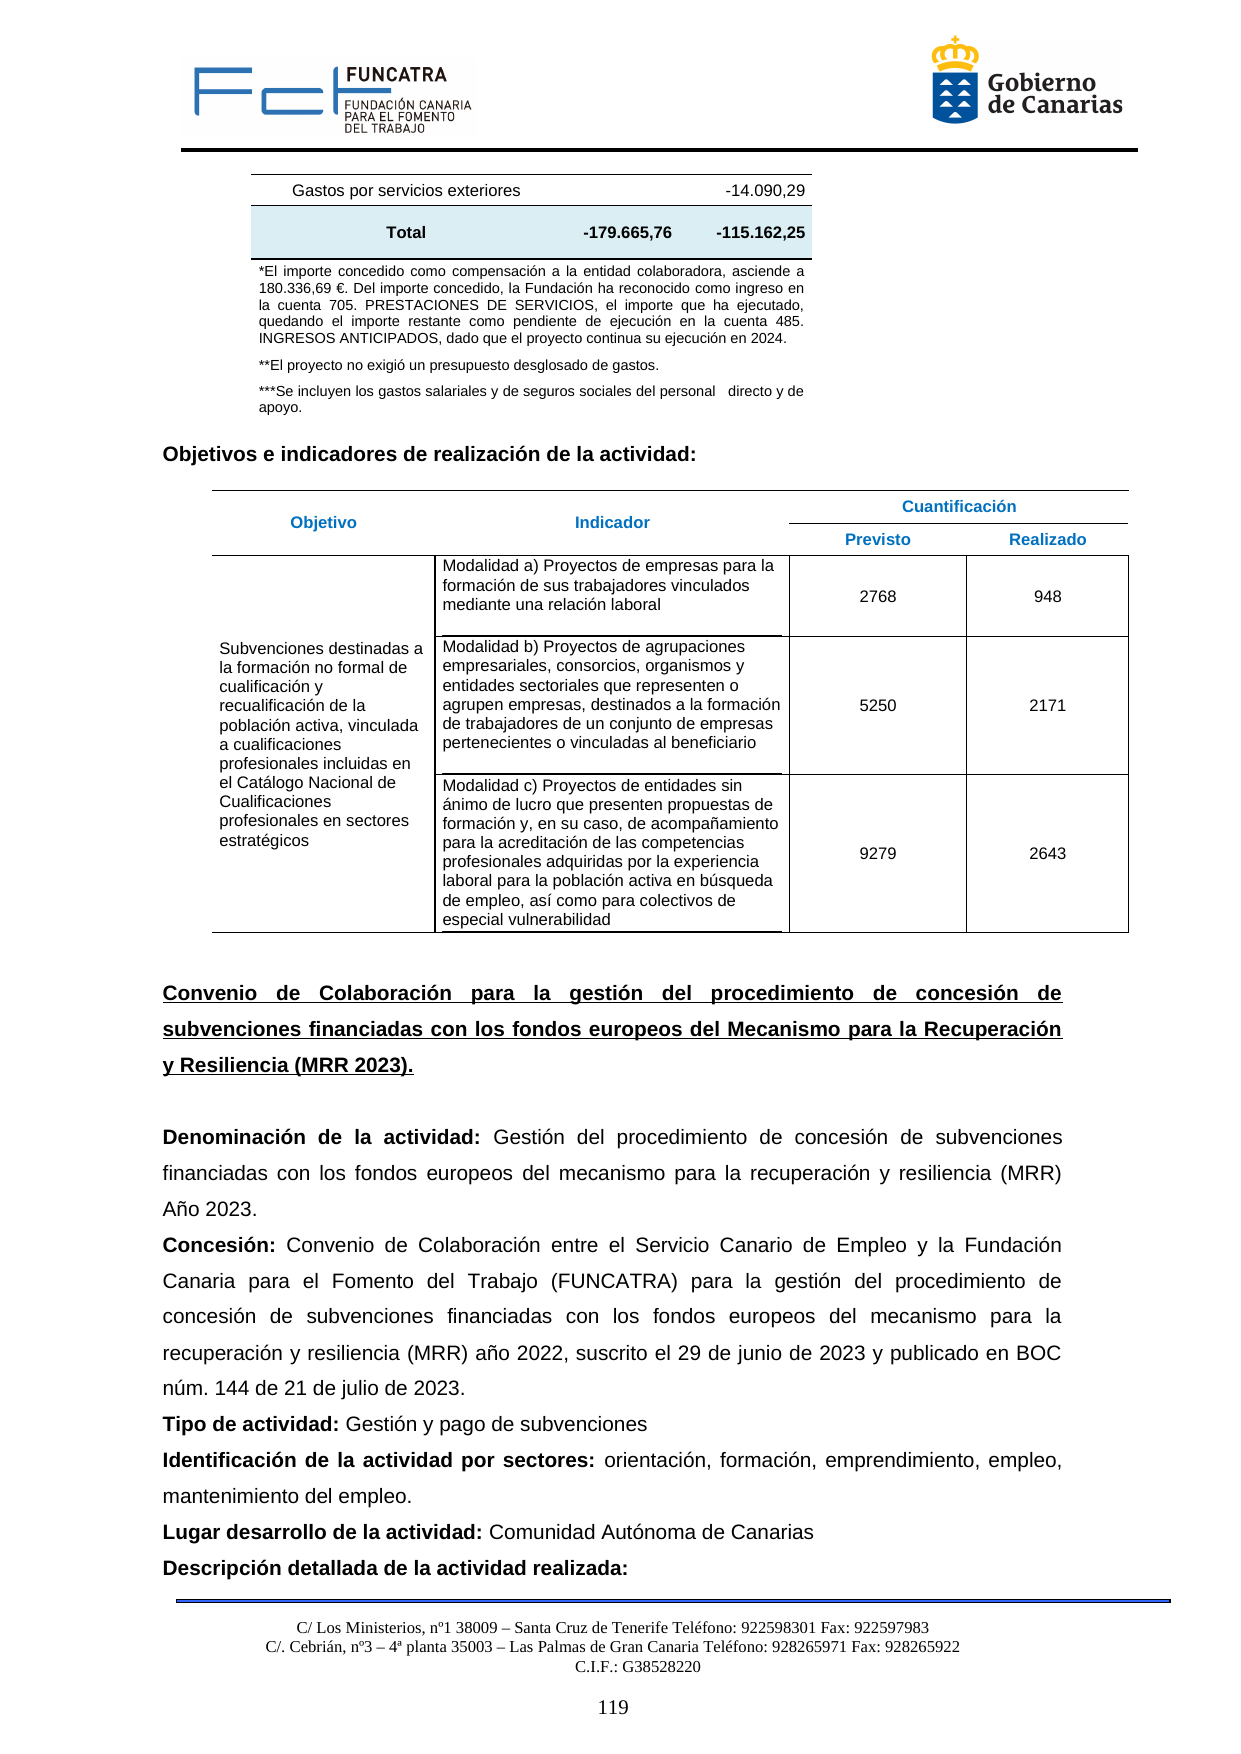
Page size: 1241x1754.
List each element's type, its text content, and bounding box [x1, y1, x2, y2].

text Objetivos e indicadores de realización de la actividad: [162, 442, 1063, 466]
table_cell Gastos por servicios exteriores [251, 175, 561, 205]
table_cell [561, 175, 679, 205]
table_cell Modalidad b) Proyectos de agrupaciones empresariales, consorcios, organismos y entidades sectoriales que representen o agrupen empresas, destinados a la formación de trabajadores de un conjunto de empresas pertenecientes o vinculadas al beneficiario [436, 637, 789, 774]
table_cell 9279 [790, 775, 966, 932]
text Denominación de la actividad: Gestión del procedimiento de concesión de subvenciones financiadas con los fondos europeos del mecanismo para la recuperación y resiliencia (MRR) Año 2023. [162, 1125, 1063, 1221]
table_header Cuantificación [789, 491, 1129, 522]
text Convenio de Colaboración para la gestión del procedimiento de concesión de [162, 981, 1063, 1002]
text subvenciones financiadas con los fondos europeos del Mecanismo para la Recuperación [162, 1003, 1063, 1038]
table_cell Realizado [966, 523, 1129, 555]
table_cell Subvenciones destinadas a la formación no formal de cualificación y recualificación de la población activa, vinculada a cualificaciones profesionales incluidas en el Catálogo Nacional de Cualificaciones profesionales en sectores estratégicos [212, 556, 434, 932]
table_cell Modalidad c) Proyectos de entidades sin ánimo de lucro que presenten propuestas de formación y, en su caso, de acompañamiento para la acreditación de las competencias profesionales adquiridas por la experiencia laboral para la población activa en búsqueda de empleo, así como para colectivos de especial vulnerabilidad [436, 775, 789, 932]
text y Resiliencia (MRR 2023). [162, 1039, 1063, 1077]
table_cell Modalidad a) Proyectos de empresas para la formación de sus trabajadores vinculados mediante una relación laboral [436, 556, 789, 636]
table_cell 2643 [967, 775, 1128, 932]
table_cell 5250 [790, 637, 966, 774]
table_cell ***Se incluyen los gastos salariales y de seguros sociales del personal directo y de apoyo. [251, 380, 812, 418]
text Tipo de actividad: Gestión y pago de subvenciones [162, 1412, 1063, 1436]
text Concesión: Convenio de Colaboración entre el Servicio Canario de Empleo y la Fundación Canaria para el Fomento del Trabajo (FUNCATRA) para la gestión del procedimiento de concesión de subvenciones financiadas con los fondos europeos del mecanismo para la recuperación y resiliencia (MRR) año 2022, suscrito el 29 de junio de 2023 y publicado en BOC núm. 144 de 21 de julio de 2023. [162, 1232, 1063, 1400]
table_cell 2768 [790, 556, 966, 636]
table_cell 2171 [967, 637, 1128, 774]
table_cell Previsto [789, 524, 966, 555]
text Lugar desarrollo de la actividad: Comunidad Autónoma de Canarias [162, 1520, 1063, 1544]
table_cell -179.665,76 [561, 206, 679, 258]
picture [931, 35, 1123, 124]
text Identificación de la actividad por sectores: orientación, formación, emprendimiento, empleo, mantenimiento del empleo. [162, 1448, 1063, 1508]
picture [180, 57, 477, 138]
table_header Indicador [435, 491, 789, 555]
table_header Objetivo [212, 491, 435, 555]
text Descripción detallada de la actividad realizada: [162, 1556, 1063, 1580]
table_cell 948 [967, 556, 1128, 636]
table_cell *El importe concedido como compensación a la entidad colaboradora, asciende a 180.336,69 €. Del importe concedido, la Fundación ha reconocido como ingreso en la cuenta 705. PRESTACIONES DE SERVICIOS, el importe que ha ejecutado, quedando el importe restante como pendiente de ejecución en la cuenta 485. INGRESOS ANTICIPADOS, dado que el proyecto continua su ejecución en 2024. [251, 260, 812, 349]
table_cell -14.090,29 [679, 175, 812, 205]
table_cell **El proyecto no exigió un presupuesto desglosado de gastos. [251, 349, 812, 380]
table_cell Total [251, 206, 561, 258]
table_cell -115.162,25 [679, 206, 812, 258]
